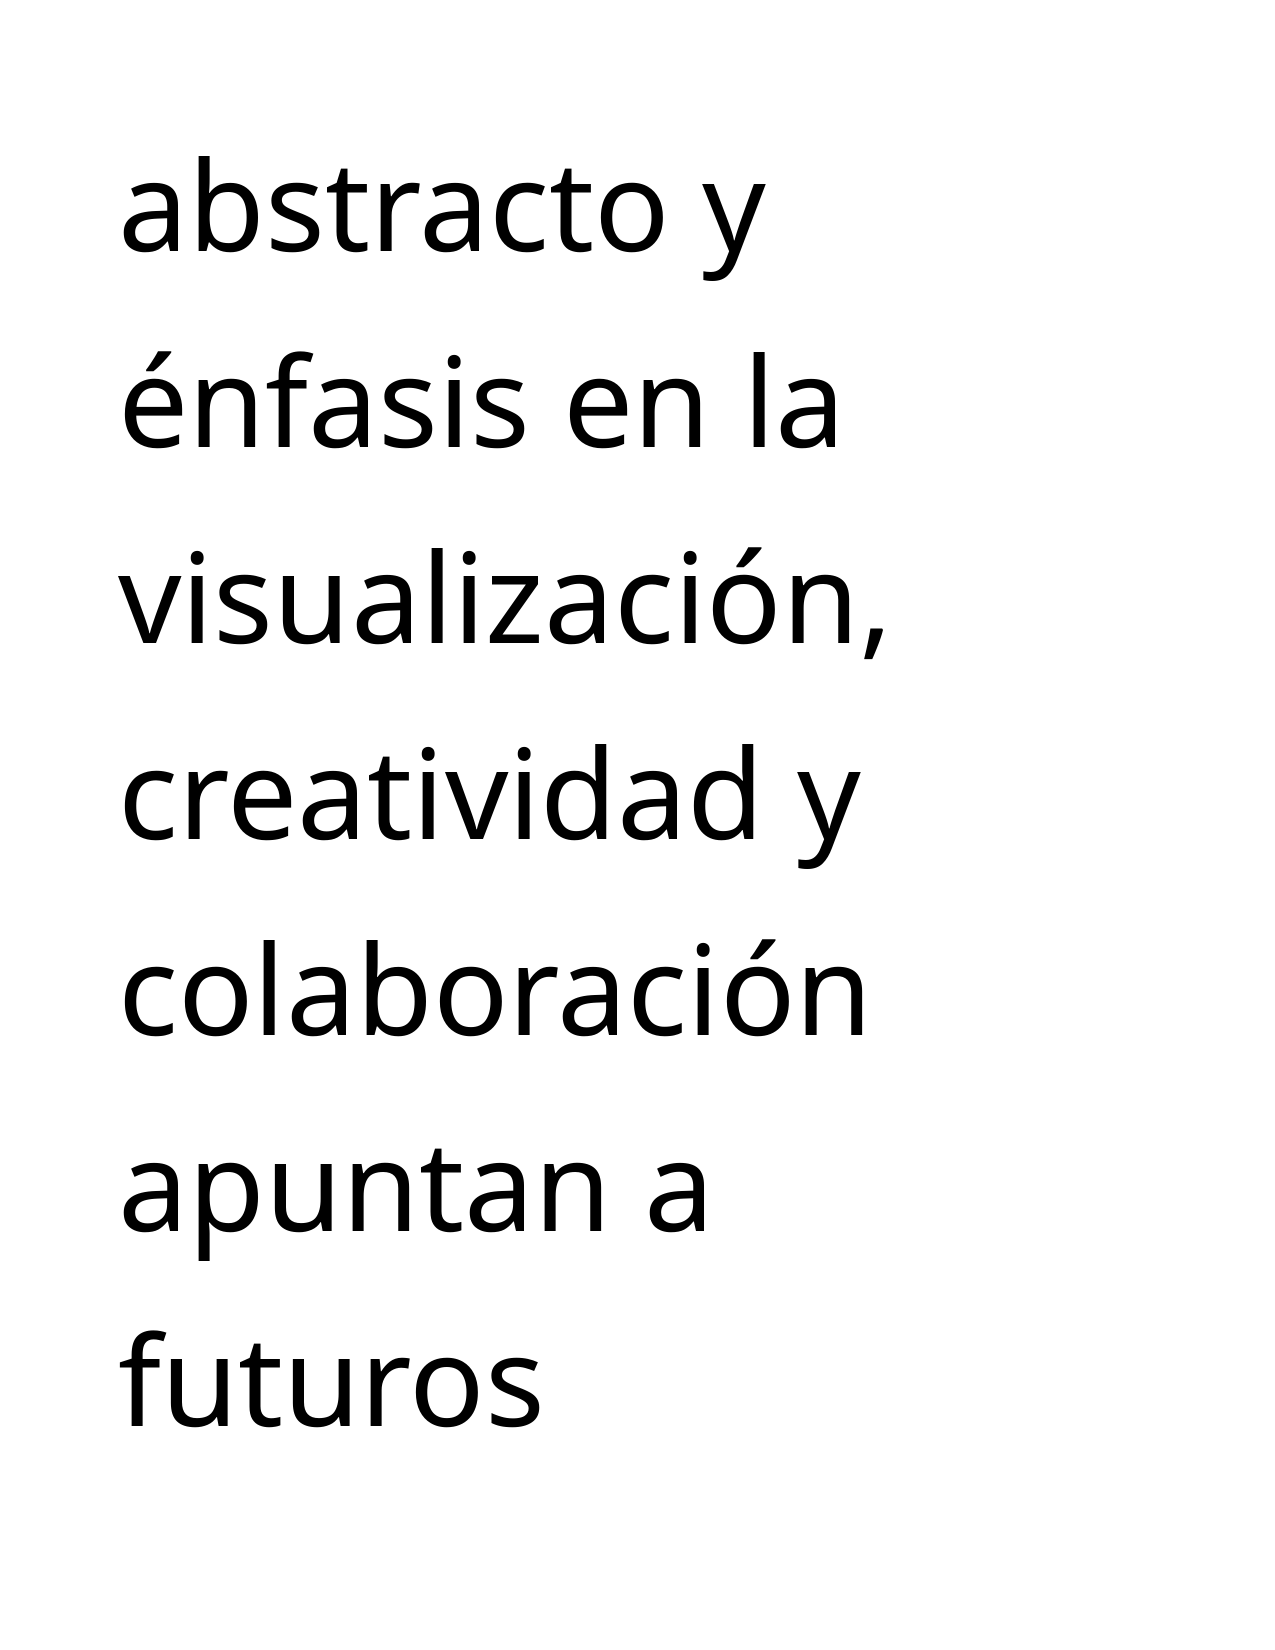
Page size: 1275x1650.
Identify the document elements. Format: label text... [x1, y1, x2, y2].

text abstracto y énfasis en la visualización, creatividad y colaboración apuntan a futuros [118, 118, 1157, 1463]
